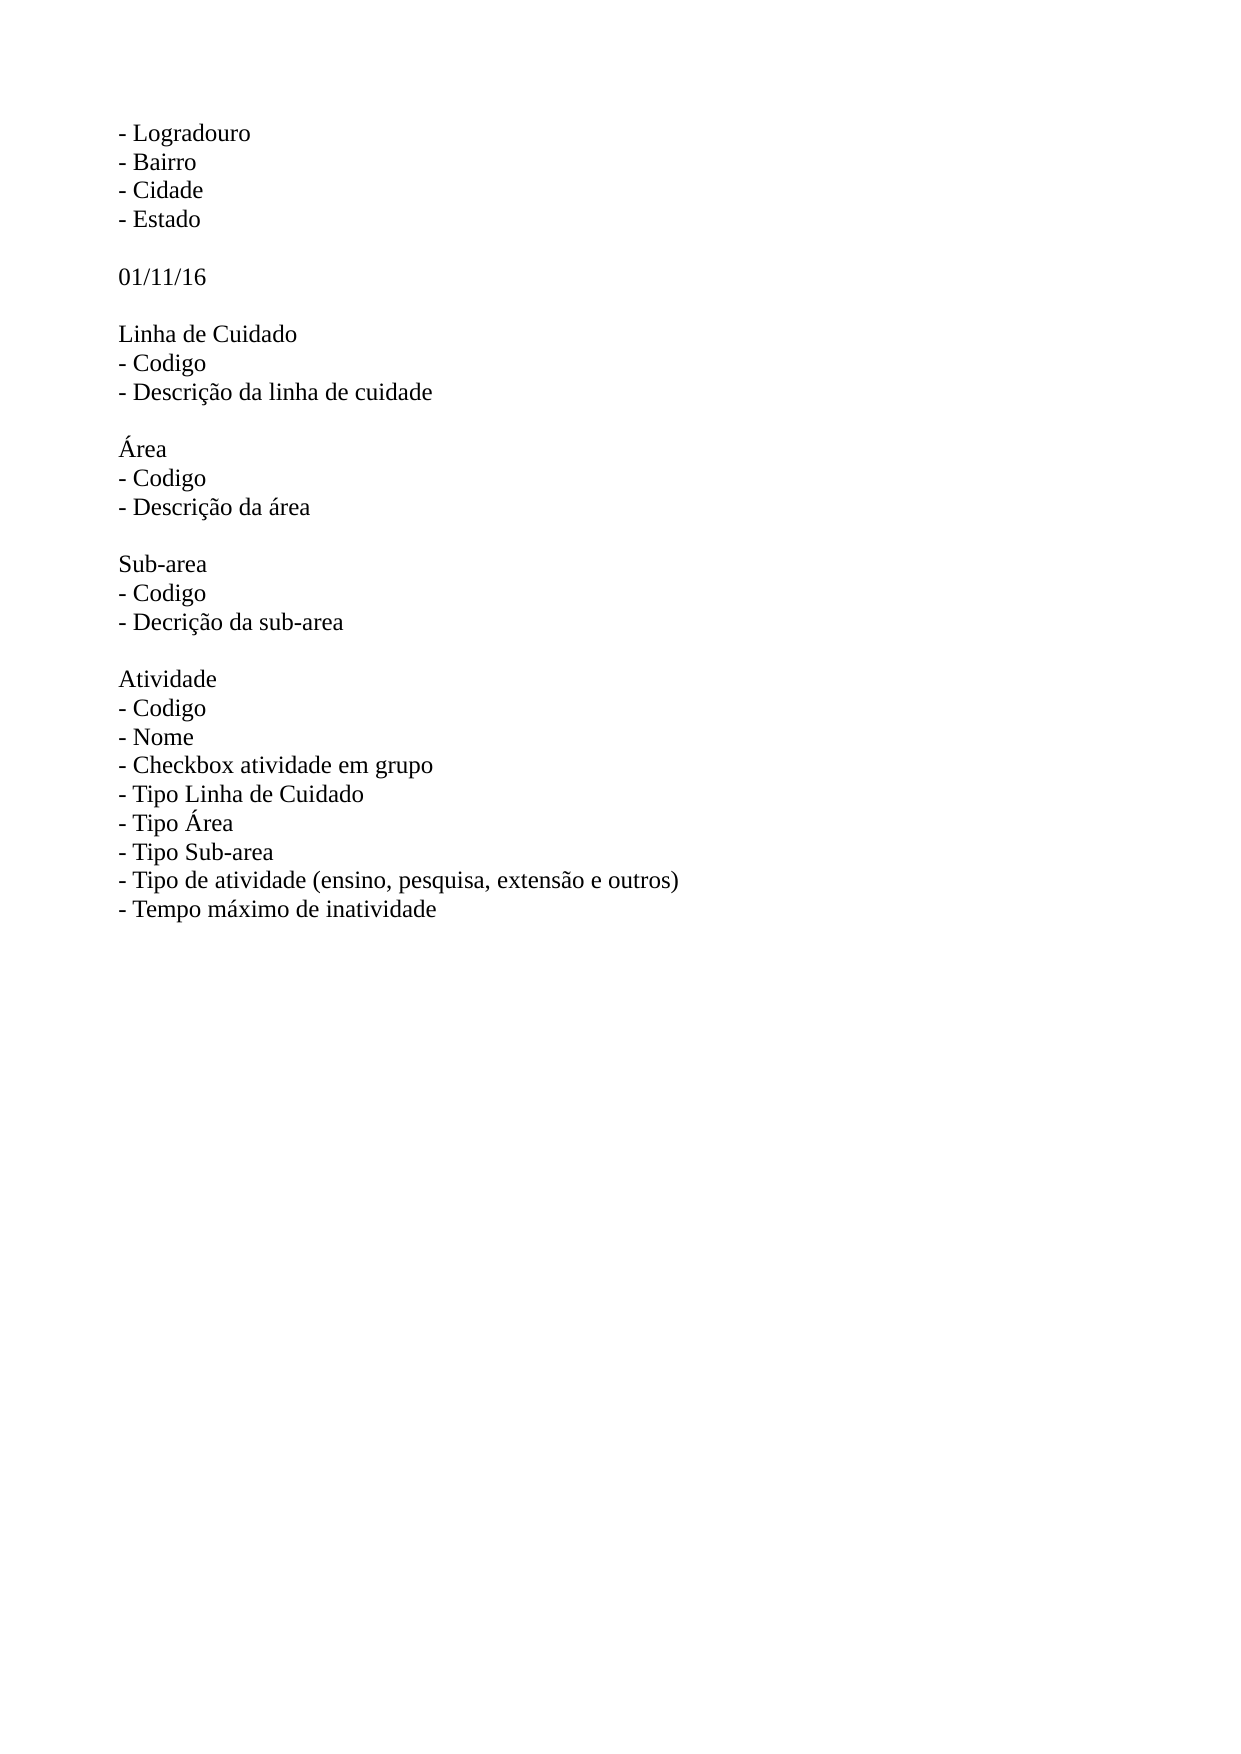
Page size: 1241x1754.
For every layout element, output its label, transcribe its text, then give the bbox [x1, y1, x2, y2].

text Atividade [118, 664, 1122, 693]
text - Cidade [118, 176, 1122, 204]
text 01/11/16 [118, 262, 1122, 291]
text - Nome [118, 722, 1122, 751]
text - Tipo Área [118, 808, 1122, 837]
text Sub-area [118, 549, 1122, 578]
text Área [118, 434, 1122, 463]
text - Tipo Linha de Cuidado [118, 779, 1122, 808]
text - Codigo [118, 693, 1122, 722]
text - Descrição da área [118, 492, 1122, 521]
text - Tempo máximo de inatividade [118, 894, 1122, 923]
text - Logradouro [118, 118, 1122, 147]
text - Tipo Sub-area [118, 837, 1122, 866]
text - Decrição da sub-area [118, 607, 1122, 636]
text - Bairro [118, 147, 1122, 176]
text - Codigo [118, 578, 1122, 607]
text - Codigo [118, 348, 1122, 377]
text Linha de Cuidado [118, 319, 1122, 348]
text - Descrição da linha de cuidade [118, 377, 1122, 406]
text - Codigo [118, 463, 1122, 492]
text - Estado [118, 204, 1122, 233]
text - Checkbox atividade em grupo [118, 751, 1122, 779]
text - Tipo de atividade (ensino, pesquisa, extensão e outros) [118, 866, 1122, 894]
